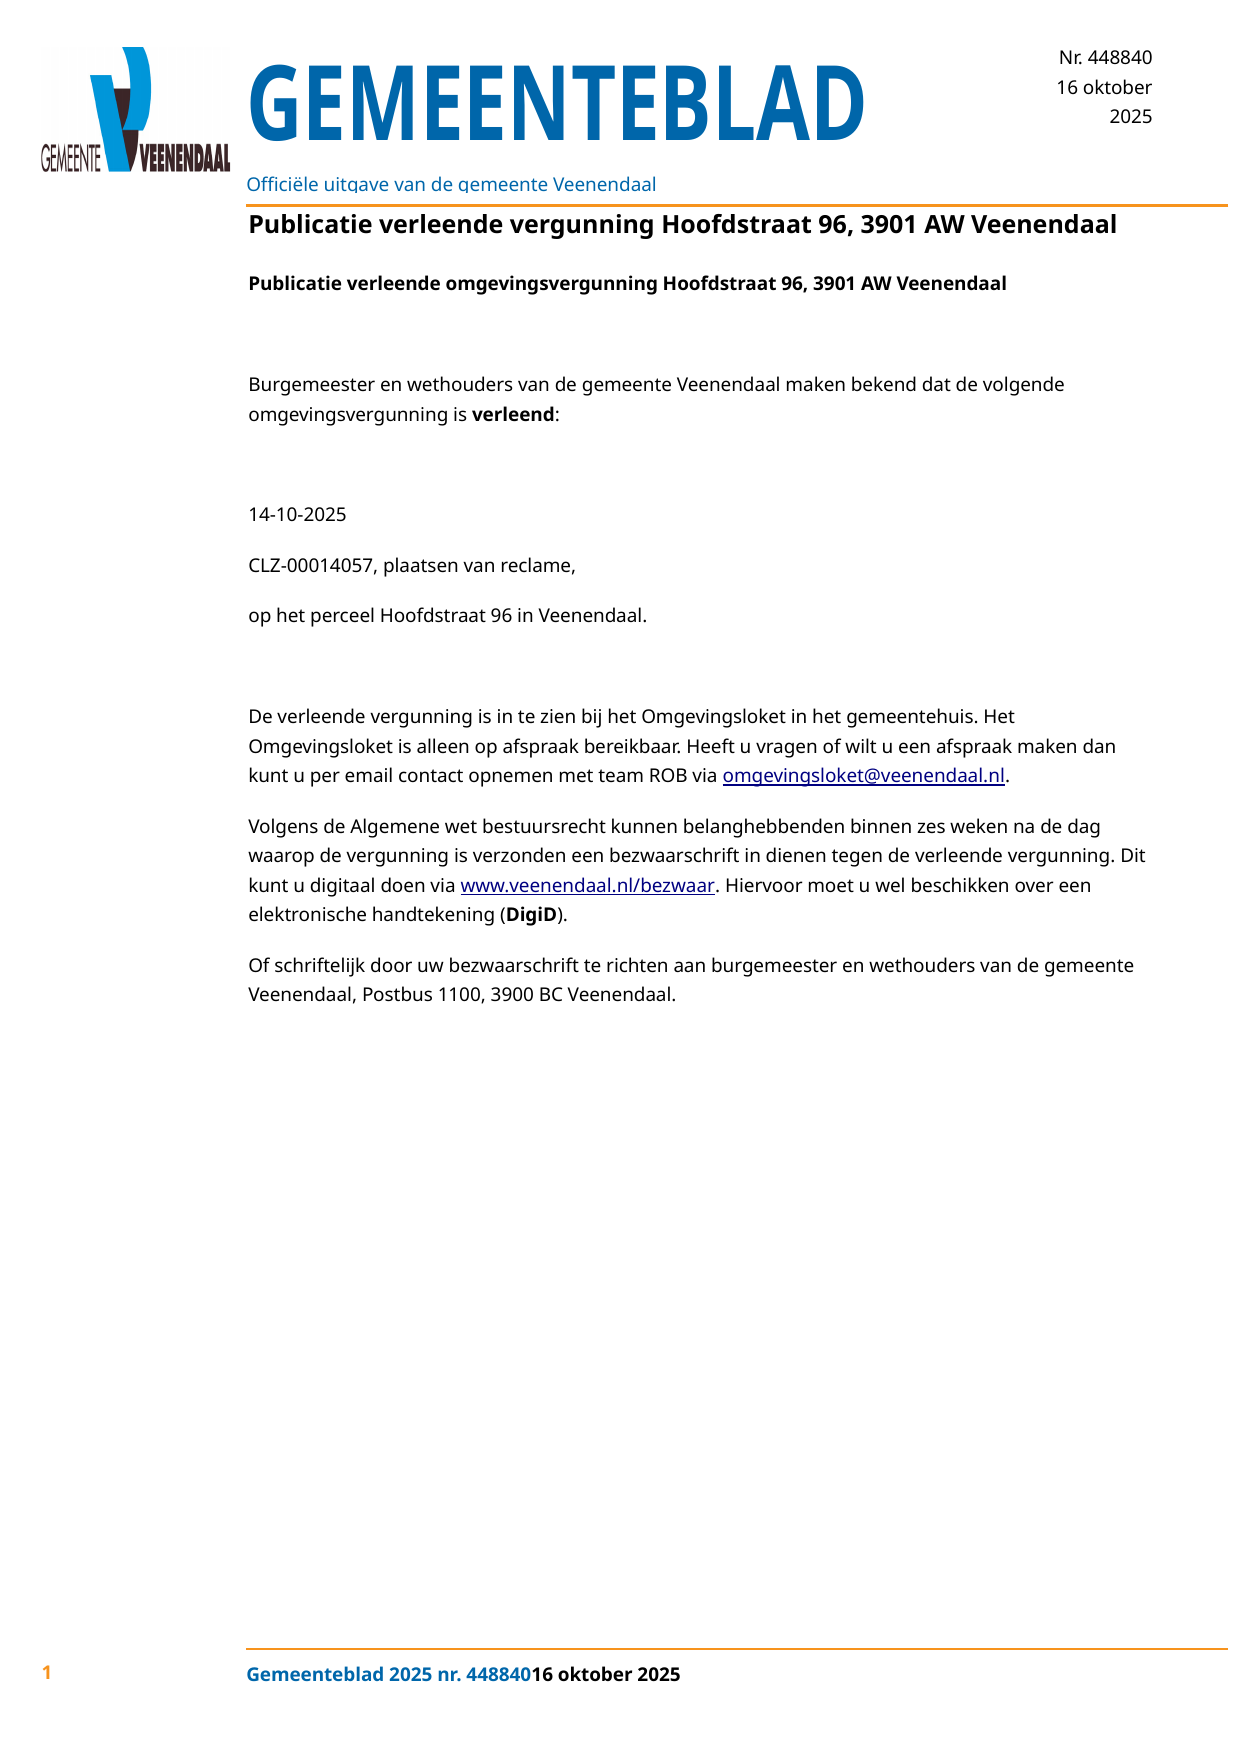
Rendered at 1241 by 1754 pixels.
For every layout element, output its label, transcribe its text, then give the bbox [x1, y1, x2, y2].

text Volgens de Algemene wet bestuursrecht kunnen belanghebbenden binnen zes weken na de dag waarop de vergunning is verzonden een bezwaarschrift in dienen tegen de verleende vergunning. Dit kunt u digitaal doen via www.veenendaal.nl/bezwaar. Hiervoor moet u wel beschikken over een elektronische handtekening (DigiD). [248, 813, 1152, 927]
text De verleende vergunning is in te zien bij het Omgevingsloket in het gemeentehuis. Het Omgevingsloket is alleen op afspraak bereikbaar. Heeft u vragen of wilt u een afspraak maken dan kunt u per email contact opnemen met team ROB via omgevingsloket@veenendaal.nl. [248, 703, 1152, 788]
text CLZ-00014057, plaatsen van reclame, [248, 552, 1152, 578]
picture [41, 47, 130, 172]
picture [123, 47, 231, 172]
text Publicatie verleende vergunning Hoofdstraat 96, 3901 AW Veenendaal [248, 207, 1152, 241]
text Publicatie verleende omgevingsvergunning Hoofdstraat 96, 3901 AW Veenendaal [248, 270, 1152, 296]
text Burgemeester en wethouders van de gemeente Veenendaal maken bekend dat de volgende omgevingsvergunning is verleend: [248, 371, 1152, 426]
text 14-10-2025 [248, 502, 1152, 527]
text Of schriftelijk door uw bezwaarschrift te richten aan burgemeester en wethouders van de gemeente Veenendaal, Postbus 1100, 3900 BC Veenendaal. [248, 952, 1152, 1007]
text op het perceel Hoofdstraat 96 in Veenendaal. [248, 602, 1152, 628]
